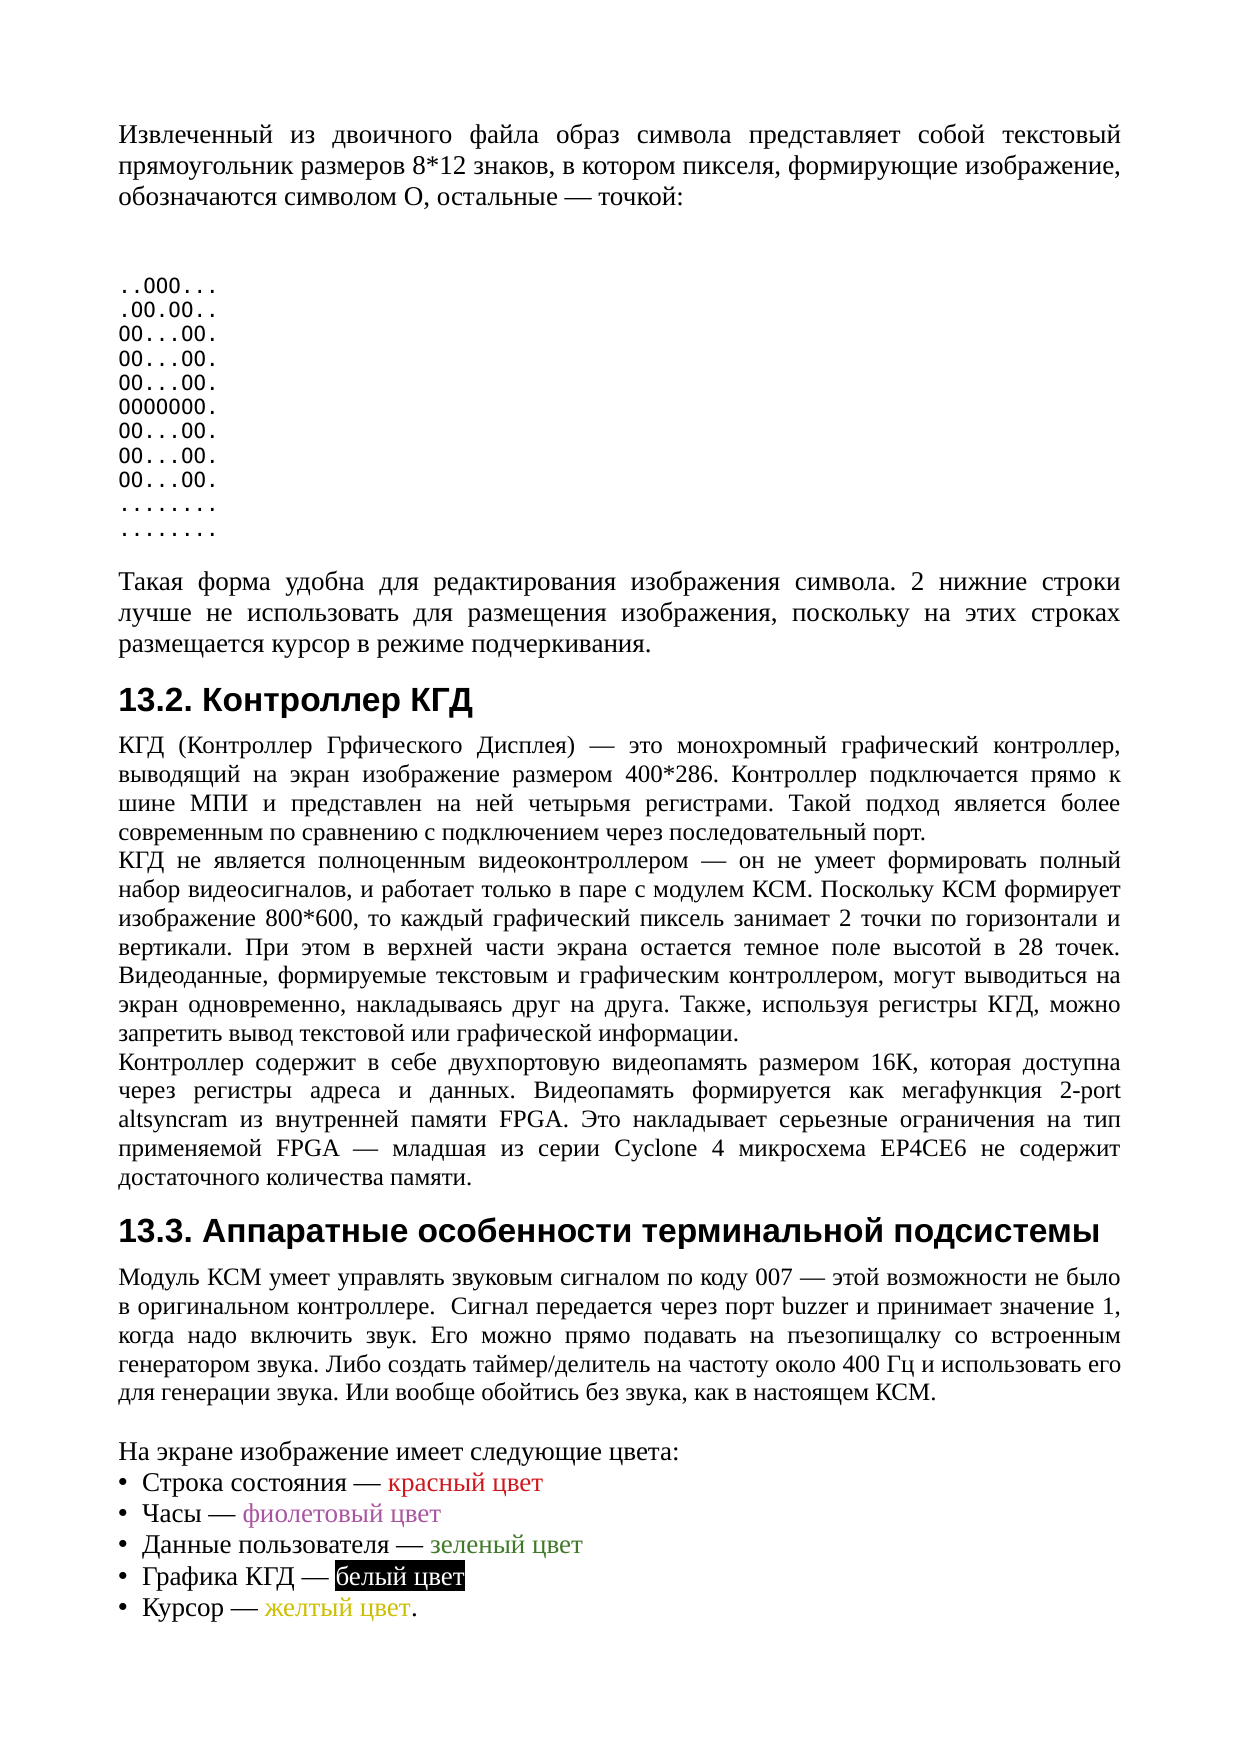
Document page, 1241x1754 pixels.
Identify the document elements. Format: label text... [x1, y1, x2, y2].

text OO...OO. [118, 347, 1122, 371]
text Извлеченный из двоичного файла образ символа представляет собой текстовый прямоугольник размеров 8*12 знаков, в котором пикселя, формирующие изображение, обозначаются символом O, остальные — точкой: [118, 118, 1122, 212]
text .OO.OO.. [118, 298, 1122, 322]
text OO...OO. [118, 322, 1122, 347]
text OOOOOOO. [118, 395, 1122, 419]
text Контроллер содержит в себе двухпортовую видеопамять размером 16К, которая доступна через регистры адреса и данных. Видеопамять формируется как мегафункция 2-port altsyncram из внутренней памяти FPGA. Это накладывает серьезные ограничения на тип применяемой FPGA — младшая из серии Cyclone 4 микросхема EP4CE6 не содержит достаточного количества памяти. [118, 1047, 1122, 1191]
list Часы — фиолетовый цвет [118, 1497, 1122, 1529]
text ..OOO... [118, 274, 1122, 298]
text ........ [118, 492, 1122, 517]
list Графика КГД — белый цвет [118, 1560, 1122, 1591]
text ........ [118, 517, 1122, 541]
text OO...OO. [118, 444, 1122, 468]
subtitle 13.3. Аппаратные особенности терминальной подсистемы [118, 1211, 1122, 1250]
text На экране изображение имеет следующие цвета: [118, 1435, 1122, 1466]
text КГД не является полноценным видеоконтроллером — он не умеет формировать полный набор видеосигналов, и работает только в паре с модулем КСМ. Поскольку КСМ формирует изображение 800*600, то каждый графический пиксель занимает 2 точки по горизонтали и вертикали. При этом в верхней части экрана остается темное поле высотой в 28 точек. Видеоданные, формируемые текстовым и графическим контроллером, могут выводиться на экран одновременно, накладываясь друг на друга. Также, используя регистры КГД, можно запретить вывод текстовой или графической информации. [118, 846, 1122, 1047]
text OO...OO. [118, 468, 1122, 492]
text Такая форма удобна для редактирования изображения символа. 2 нижние строки лучше не использовать для размещения изображения, поскольку на этих строках размещается курсор в режиме подчеркивания. [118, 565, 1122, 658]
text КГД (Контроллер Грфического Дисплея) — это монохромный графический контроллер, выводящий на экран изображение размером 400*286. Контроллер подключается прямо к шине МПИ и представлен на ней четырьмя регистрами. Такой подход является более современным по сравнению с подключением через последовательный порт. [118, 731, 1122, 846]
list Курсор — желтый цвет. [118, 1591, 1122, 1622]
text OO...OO. [118, 419, 1122, 444]
subtitle 13.2. Контроллер КГД [118, 679, 1122, 718]
text OO...OO. [118, 371, 1122, 395]
list Строка состояния — красный цвет [118, 1466, 1122, 1497]
text Модуль КСМ умеет управлять звуковым сигналом по коду 007 — этой возможности не было в оригинальном контроллере. Сигнал передается через порт buzzer и принимает значение 1, когда надо включить звук. Его можно прямо подавать на пъезопищалку со встроенным генератором звука. Либо создать таймер/делитель на частоту около 400 Гц и использовать его для генерации звука. Или вообще обойтись без звука, как в настоящем КСМ. [118, 1262, 1122, 1406]
list Данные пользователя — зеленый цвет [118, 1529, 1122, 1560]
